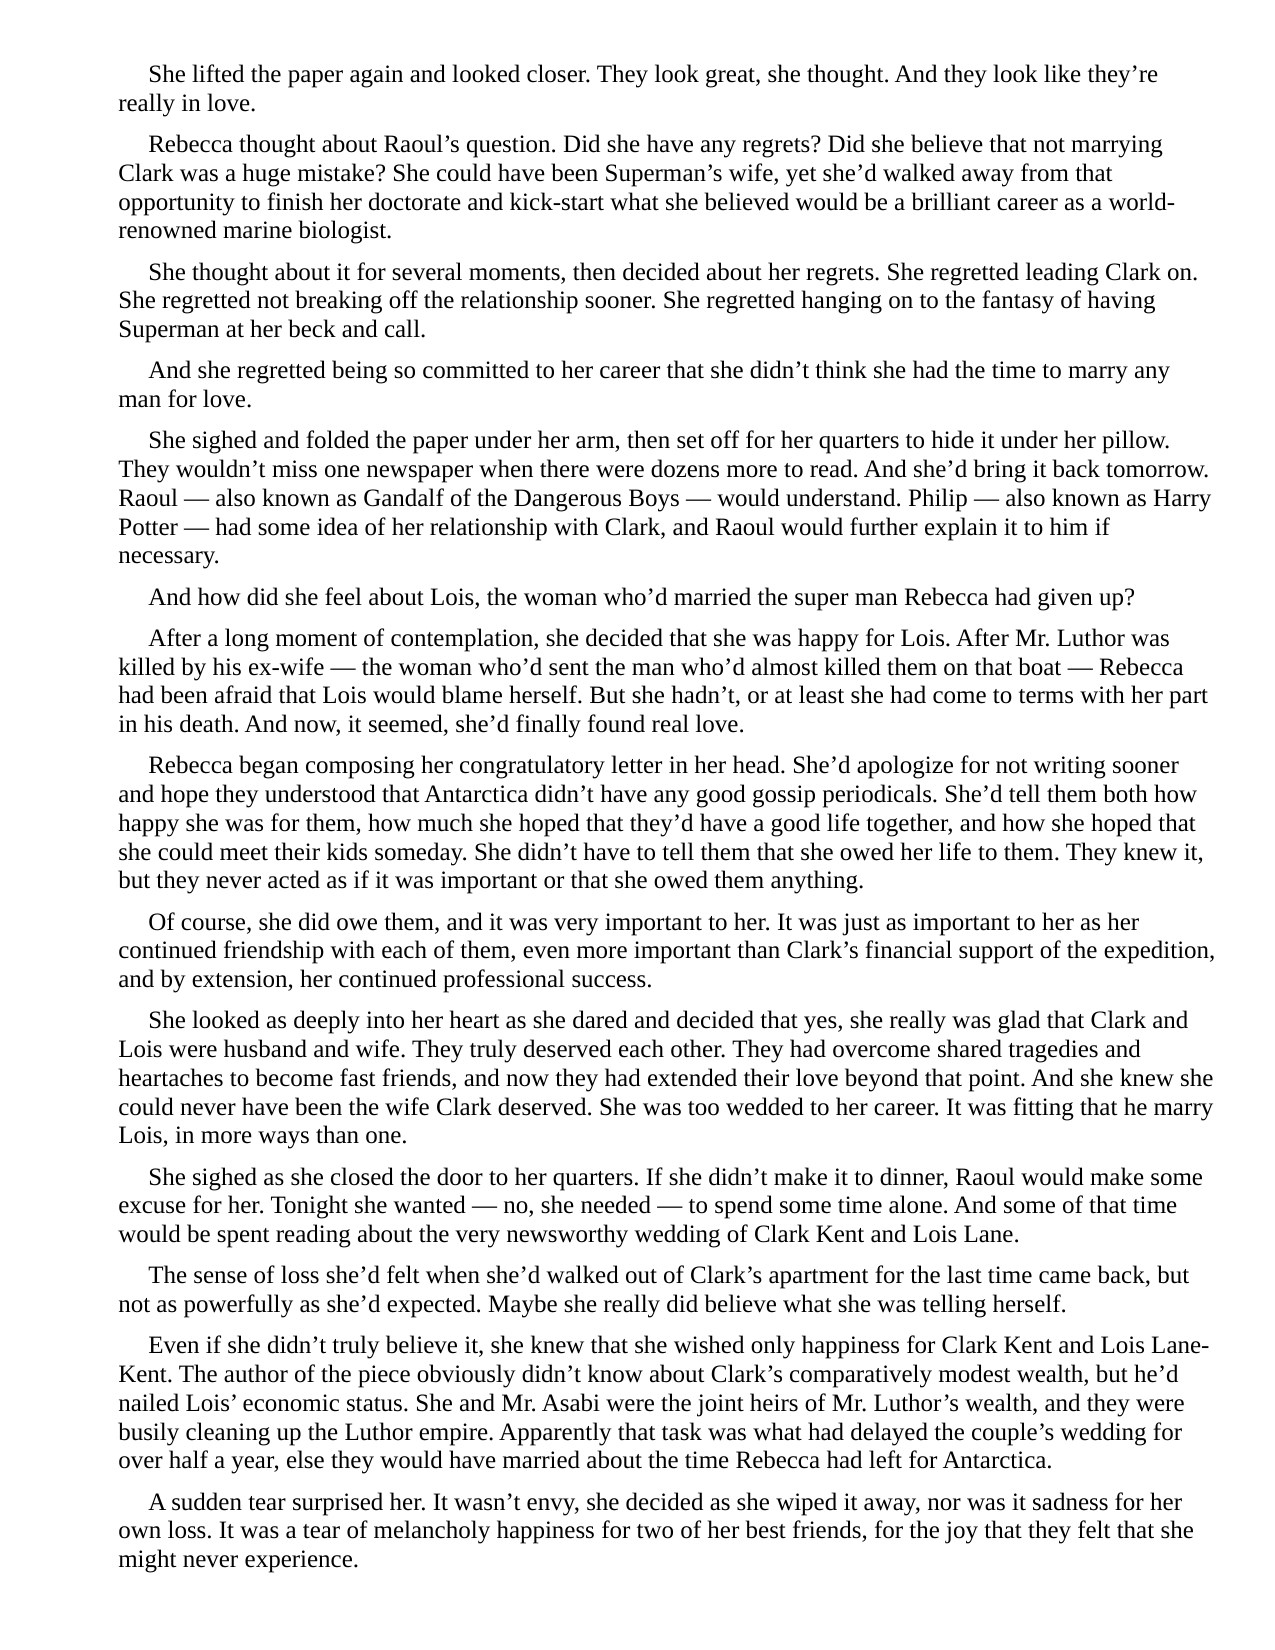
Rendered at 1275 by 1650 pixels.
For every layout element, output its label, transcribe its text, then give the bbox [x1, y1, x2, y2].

text Even if she didn’t truly believe it, she knew that she wished only happiness for Clark Kent and Lois Lane-Kent. The author of the piece obviously didn’t know about Clark’s comparatively modest wealth, but he’d nailed Lois’ economic status. She and Mr. Asabi were the joint heirs of Mr. Luthor’s wealth, and they were busily cleaning up the Luthor empire. Apparently that task was what had delayed the couple’s wedding for over half a year, else they would have married about the time Rebecca had left for Antarctica. [118, 1330, 1216, 1474]
text She looked as deeply into her heart as she dared and decided that yes, she really was glad that Clark and Lois were husband and wife. They truly deserved each other. They had overcome shared tragedies and heartaches to become fast friends, and now they had extended their love beyond that point. And she knew she could never have been the wife Clark deserved. She was too wedded to her career. It was fitting that he marry Lois, in more ways than one. [118, 1005, 1216, 1149]
text Rebecca thought about Raoul’s question. Did she have any regrets? Did she believe that not marrying Clark was a huge mistake? She could have been Superman’s wife, yet she’d walked away from that opportunity to finish her doctorate and kick-start what she believed would be a brilliant career as a world-renowned marine biologist. [118, 129, 1216, 244]
text The sense of loss she’d felt when she’d walked out of Clark’s apartment for the last time came back, but not as powerfully as she’d expected. Maybe she really did believe what she was telling herself. [118, 1260, 1216, 1318]
text She thought about it for several moments, then decided about her regrets. She regretted leading Clark on. She regretted not breaking off the relationship sooner. She regretted hanging on to the fantasy of having Superman at her beck and call. [118, 257, 1216, 343]
text She lifted the paper again and looked closer. They look great, she thought. And they look like they’re really in love. [118, 59, 1216, 117]
text She sighed as she closed the door to her quarters. If she didn’t make it to dinner, Raoul would make some excuse for her. Tonight she wanted — no, she needed — to spend some time alone. And some of that time would be spent reading about the very newsworthy wedding of Clark Kent and Lois Lane. [118, 1162, 1216, 1248]
text Rebecca began composing her congratulatory letter in her head. She’d apologize for not writing sooner and hope they understood that Antarctica didn’t have any good gossip periodicals. She’d tell them both how happy she was for them, how much she hoped that they’d have a good life together, and how she hoped that she could meet their kids someday. She didn’t have to tell them that she owed her life to them. They knew it, but they never acted as if it was important or that she owed them anything. [118, 750, 1216, 894]
text Of course, she did owe them, and it was very important to her. It was just as important to her as her continued friendship with each of them, even more important than Clark’s financial support of the expedition, and by extension, her continued professional success. [118, 907, 1216, 993]
text After a long moment of contemplation, she decided that she was happy for Lois. After Mr. Luthor was killed by his ex-wife — the woman who’d sent the man who’d almost killed them on that boat — Rebecca had been afraid that Lois would blame herself. But she hadn’t, or at least she had come to terms with her part in his death. And now, it seemed, she’d finally found real love. [118, 623, 1216, 738]
text And how did she feel about Lois, the woman who’d married the super man Rebecca had given up? [118, 582, 1216, 610]
text A sudden tear surprised her. It wasn’t envy, she decided as she wiped it away, nor was it sadness for her own loss. It was a tear of melancholy happiness for two of her best friends, for the joy that they felt that she might never experience. [118, 1487, 1216, 1573]
text She sighed and folded the paper under her arm, then set off for her quarters to hide it under her pillow. They wouldn’t miss one newspaper when there were dozens more to read. And she’d bring it back tomorrow. Raoul — also known as Gandalf of the Dangerous Boys — would understand. Philip — also known as Harry Potter — had some idea of her relationship with Clark, and Raoul would further explain it to him if necessary. [118, 425, 1216, 569]
text And she regretted being so committed to her career that she didn’t think she had the time to marry any man for love. [118, 355, 1216, 413]
